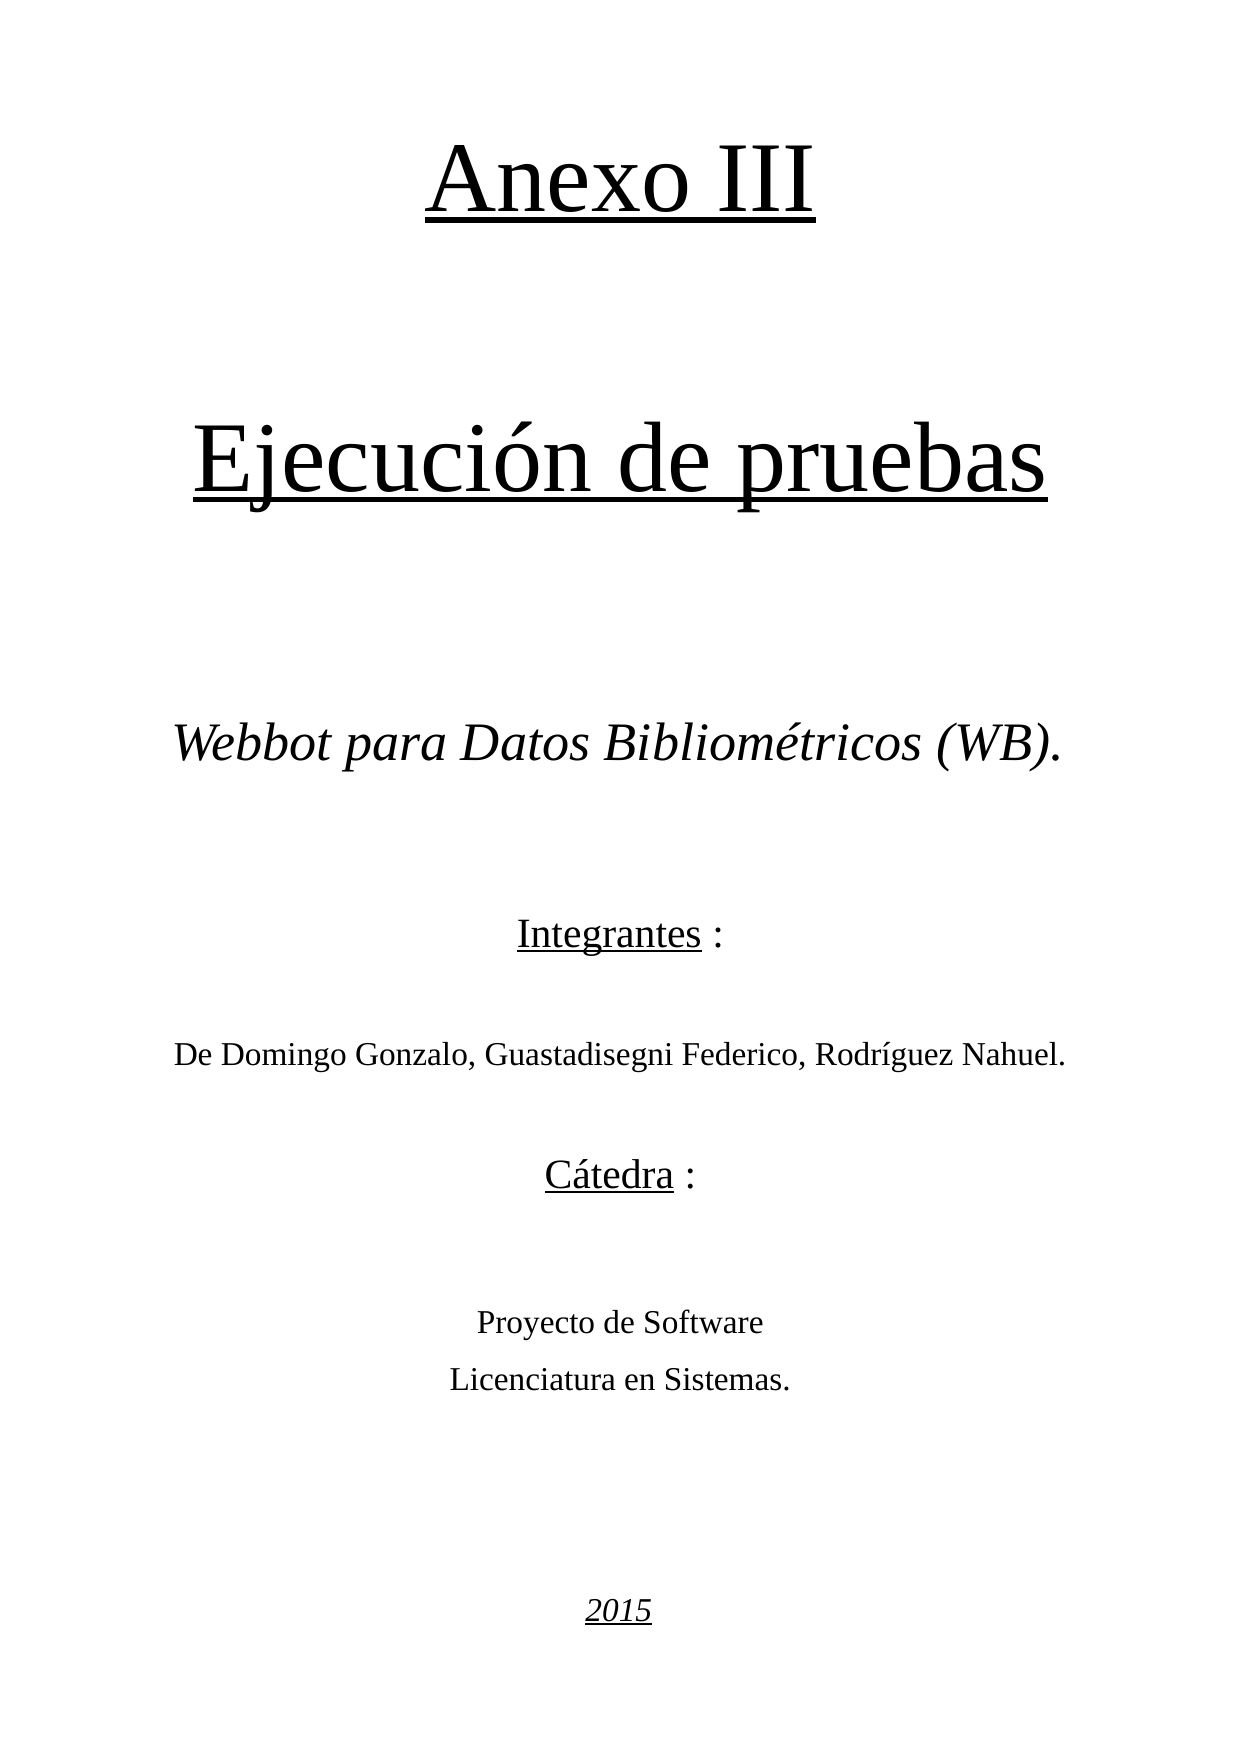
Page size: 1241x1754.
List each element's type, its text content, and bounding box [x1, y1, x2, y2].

text Licenciatura en Sistemas. [118, 1359, 1122, 1398]
text Proyecto de Software [118, 1302, 1122, 1340]
text Ejecución de pruebas [118, 397, 1122, 512]
text 2015 [118, 1590, 1122, 1628]
text De Domingo Gonzalo, Guastadisegni Federico, Rodríguez Nahuel. [118, 1034, 1122, 1072]
text Anexo III [118, 118, 1122, 233]
text Webbot para Datos Bibliométricos (WB). [118, 710, 1122, 772]
text Integrantes : [118, 908, 1122, 956]
text Cátedra : [118, 1149, 1122, 1197]
